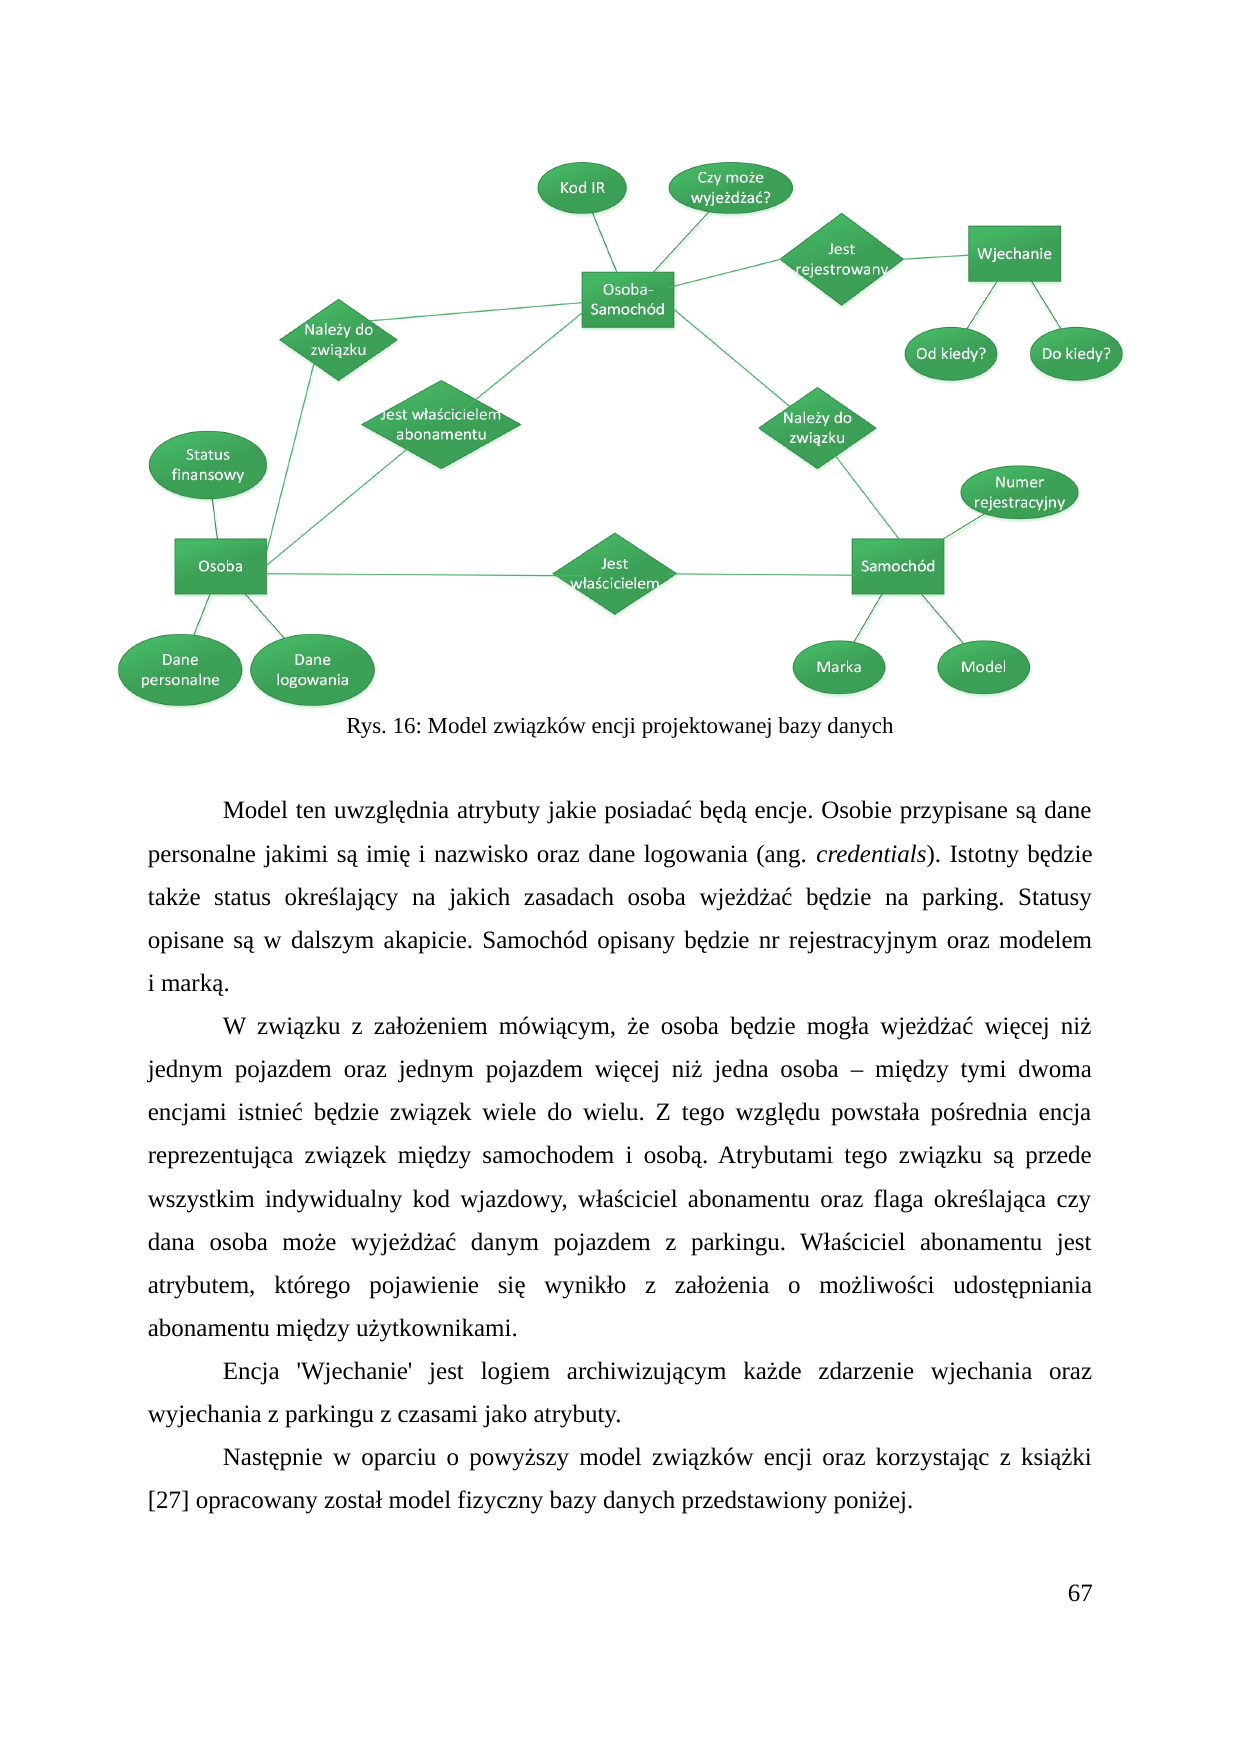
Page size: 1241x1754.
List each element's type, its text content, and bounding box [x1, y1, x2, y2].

text Rys. 16: Model związków encji projektowanej bazy danych [97, 712, 1143, 738]
text W związku z założeniem mówiącym, że osoba będzie mogła wjeżdżać więcej niż jednym pojazdem oraz jednym pojazdem więcej niż jedna osoba – między tymi dwoma encjami istnieć będzie związek wiele do wielu. Z tego względu powstała pośrednia encja reprezentująca związek między samochodem i osobą. Atrybutami tego związku są przede wszystkim indywidualny kod wjazdowy, właściciel abonamentu oraz flaga określająca czy dana osoba może wyjeżdżać danym pojazdem z parkingu. Właściciel abonamentu jest atrybutem, którego pojawienie się wynikło z założenia o możliwości udostępniania abonamentu między użytkownikami. [148, 1011, 1093, 1342]
picture [114, 160, 1127, 712]
text Model ten uwzględnia atrybuty jakie posiadać będą encje. Osobie przypisane są dane personalne jakimi są imię i nazwisko oraz dane logowania (ang. credentials). Istotny będzie także status określający na jakich zasadach osoba wjeżdżać będzie na parking. Statusy opisane są w dalszym akapicie. Samochód opisany będzie nr rejestracyjnym oraz modelem i marką. [148, 796, 1093, 997]
text Następnie w oparciu o powyższy model związków encji oraz korzystając z książki [27] opracowany został model fizyczny bazy danych przedstawiony poniżej. [148, 1442, 1093, 1514]
text Encja 'Wjechanie' jest logiem archiwizującym każde zdarzenie wjechania oraz wyjechania z parkingu z czasami jako atrybuty. [148, 1356, 1093, 1428]
